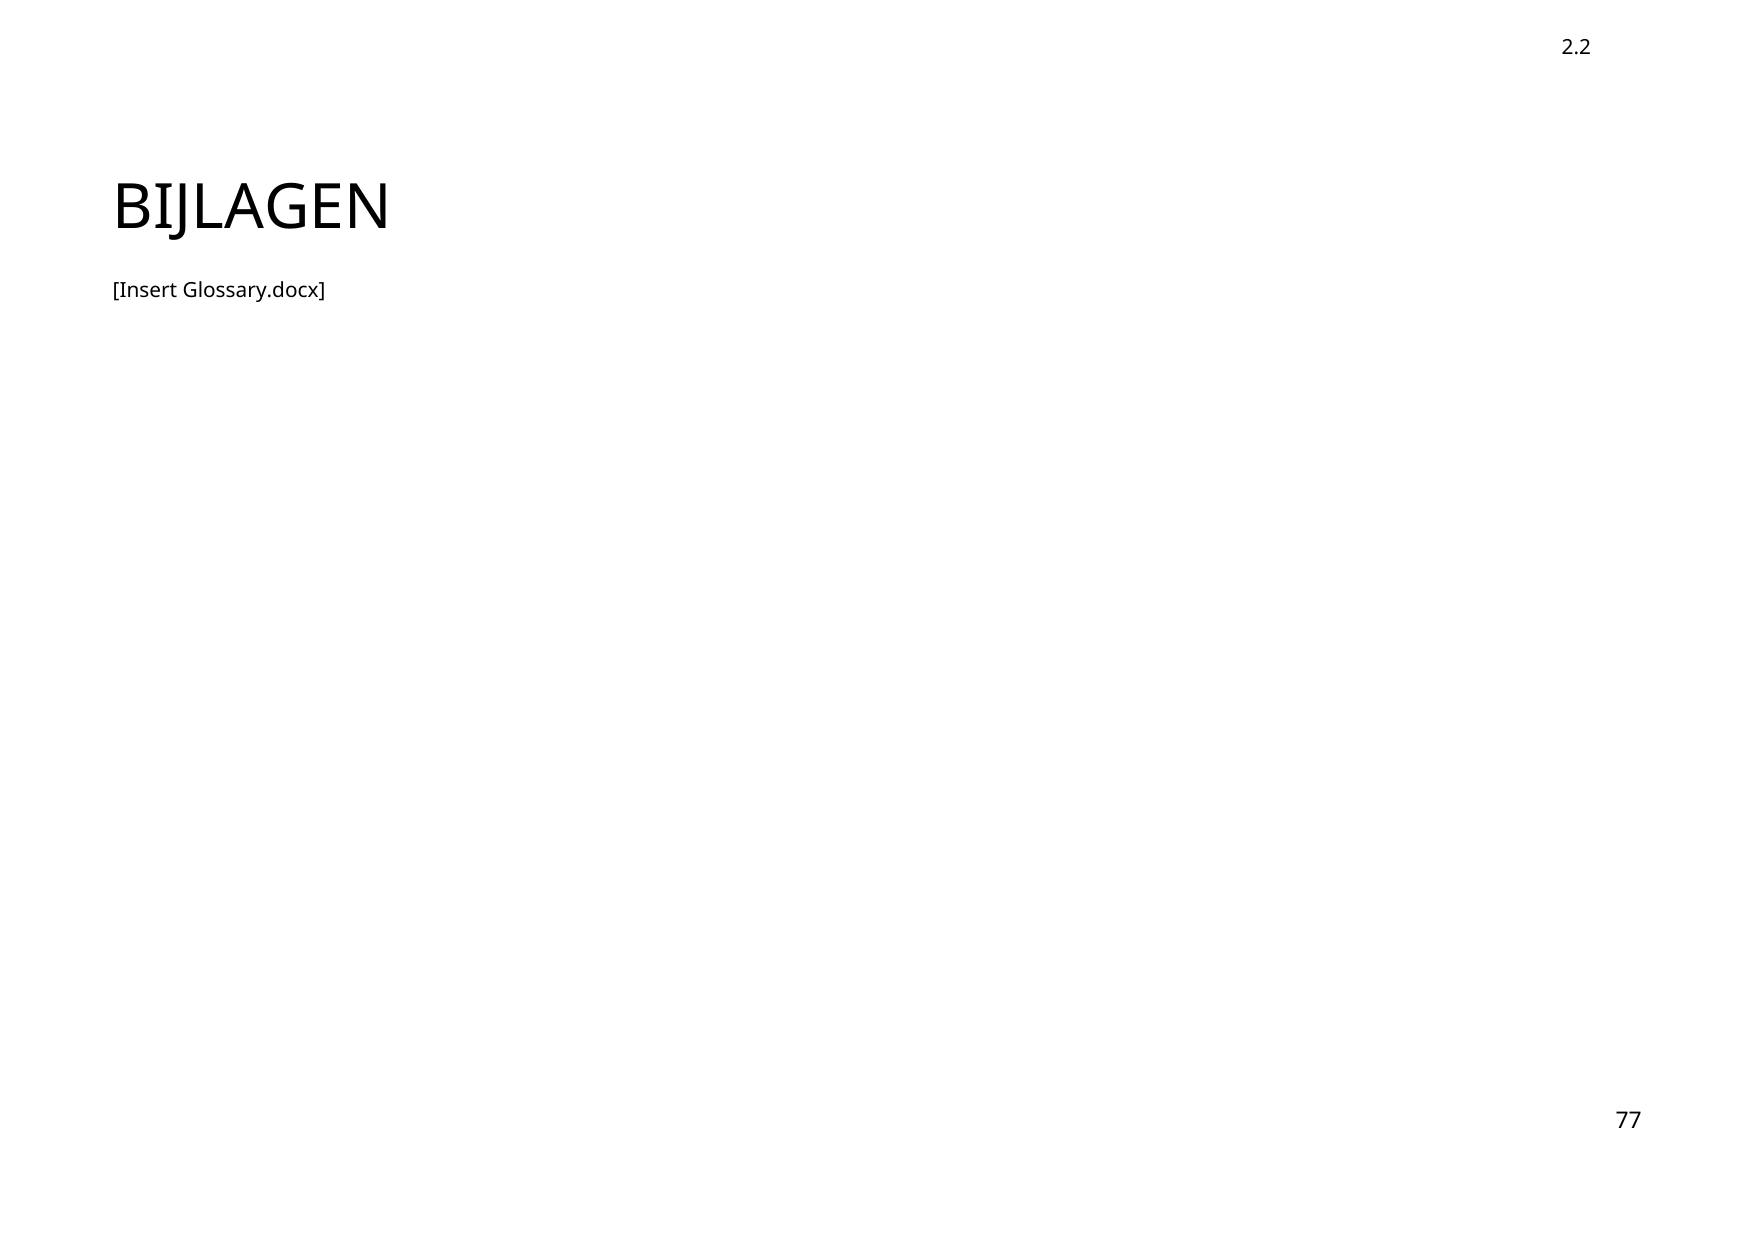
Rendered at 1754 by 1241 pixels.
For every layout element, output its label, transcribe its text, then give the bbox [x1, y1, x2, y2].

subtitle BIJLAGEN [112, 162, 1641, 247]
text [Insert Glossary.docx] [112, 276, 1641, 304]
